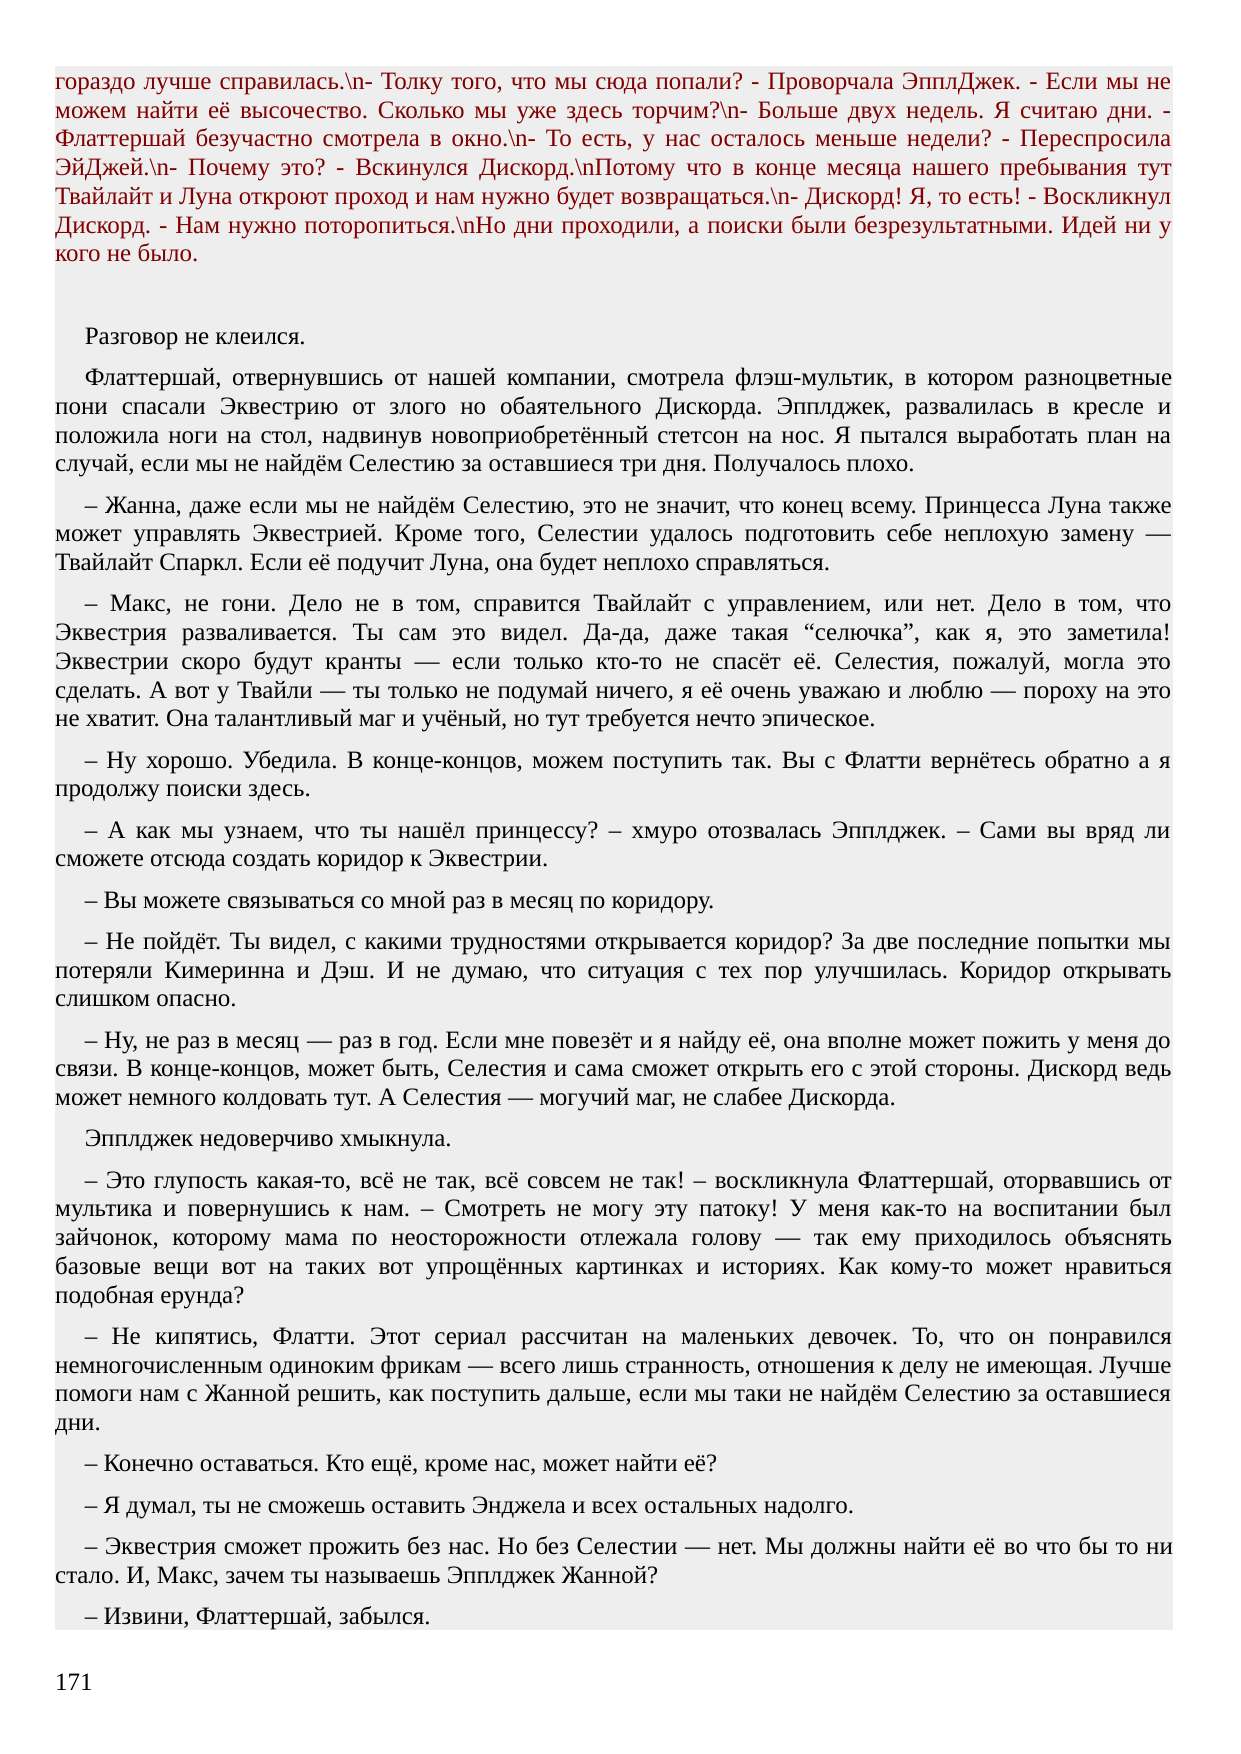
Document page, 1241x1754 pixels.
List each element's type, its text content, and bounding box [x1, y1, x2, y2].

text – Не кипятись, Флатти. Этот сериал рассчитан на маленьких девочек. То, что он понравился немногочисленным одиноким фрикам — всего лишь странность, отношения к делу не имеющая. Лучше помоги нам с Жанной решить, как поступить дальше, если мы таки не найдём Селестию за оставшиеся дни. [55, 1321, 1173, 1436]
text – Эквестрия сможет прожить без нас. Но без Селестии — нет. Мы должны найти её во что бы то ни стало. И, Макс, зачем ты называешь Эпплджек Жанной? [55, 1531, 1173, 1588]
text – Жанна, даже если мы не найдём Селестию, это не значит, что конец всему. Принцесса Луна также может управлять Эквестрией. Кроме того, Селестии удалось подготовить себе неплохую замену — Твайлайт Спаркл. Если её подучит Луна, она будет неплохо справляться. [55, 490, 1173, 576]
text – Не пойдёт. Ты видел, с какими трудностями открывается коридор? За две последние попытки мы потеряли Кимеринна и Дэш. И не думаю, что ситуация с тех пор улучшилась. Коридор открывать слишком опасно. [55, 926, 1173, 1012]
text – Это глупость какая-то, всё не так, всё совсем не так! – воскликнула Флаттершай, оторвавшись от мультика и повернушись к нам. – Смотреть не могу эту патоку! У меня как-то на воспитании был зайчонок, которому мама по неосторожности отлежала голову — так ему приходилось объяснять базовые вещи вот на таких вот упрощённых картинках и историях. Как кому-то может нравиться подобная ерунда? [55, 1165, 1173, 1308]
text Разговор не клеился. [55, 321, 1173, 350]
text гораздо лучше справилась.\n- Толку того, что мы сюда попали? - Проворчала ЭпплДжек. - Если мы не можем найти её высочество. Сколько мы уже здесь торчим?\n- Больше двух недель. Я считаю дни. - Флаттершай безучастно смотрела в окно.\n- То есть, у нас осталось меньше недели? - Переспросила ЭйДжей.\n- Почему это? - Вскинулся Дискорд.\nПотому что в конце месяца нашего пребывания тут Твайлайт и Луна откроют проход и нам нужно будет возвращаться.\n- Дискорд! Я, то есть! - Воскликнул Дискорд. - Нам нужно поторопиться.\nНо дни проходили, а поиски были безрезультатными. Идей ни у кого не было. [55, 66, 1173, 267]
text – Ну, не раз в месяц — раз в год. Если мне повезёт и я найду её, она вполне может пожить у меня до связи. В конце-концов, может быть, Селестия и сама сможет открыть его с этой стороны. Дискорд ведь может немного колдовать тут. А Селестия — могучий маг, не слабее Дискорда. [55, 1025, 1173, 1111]
text – Извини, Флаттершай, забылся. [55, 1601, 1173, 1630]
text – Макс, не гони. Дело не в том, справится Твайлайт с управлением, или нет. Дело в том, что Эквестрия разваливается. Ты сам это видел. Да-да, даже такая “селючка”, как я, это заметила! Эквестрии скоро будут кранты — если только кто-то не спасёт её. Селестия, пожалуй, могла это сделать. А вот у Твайли — ты только не подумай ничего, я её очень уважаю и люблю — пороху на это не хватит. Она талантливый маг и учёный, но тут требуется нечто эпическое. [55, 588, 1173, 732]
text – Ну хорошо. Убедила. В конце-концов, можем поступить так. Вы с Флатти вернётесь обратно а я продолжу поиски здесь. [55, 745, 1173, 802]
text – Вы можете связываться со мной раз в месяц по коридору. [55, 885, 1173, 913]
text Эпплджек недоверчиво хмыкнула. [55, 1123, 1173, 1152]
text – Я думал, ты не сможешь оставить Энджела и всех остальных надолго. [55, 1490, 1173, 1518]
text Флаттершай, отвернувшись от нашей компании, смотрела флэш-мультик, в котором разноцветные пони спасали Эквестрию от злого но обаятельного Дискорда. Эпплджек, развалилась в кресле и положила ноги на стол, надвинув новоприобретённый стетсон на нос. Я пытался выработать план на случай, если мы не найдём Селестию за оставшиеся три дня. Получалось плохо. [55, 362, 1173, 477]
text – А как мы узнаем, что ты нашёл принцессу? – хмуро отозвалась Эпплджек. – Сами вы вряд ли сможете отсюда создать коридор к Эквестрии. [55, 815, 1173, 872]
text – Конечно оставаться. Кто ещё, кроме нас, может найти её? [55, 1448, 1173, 1477]
